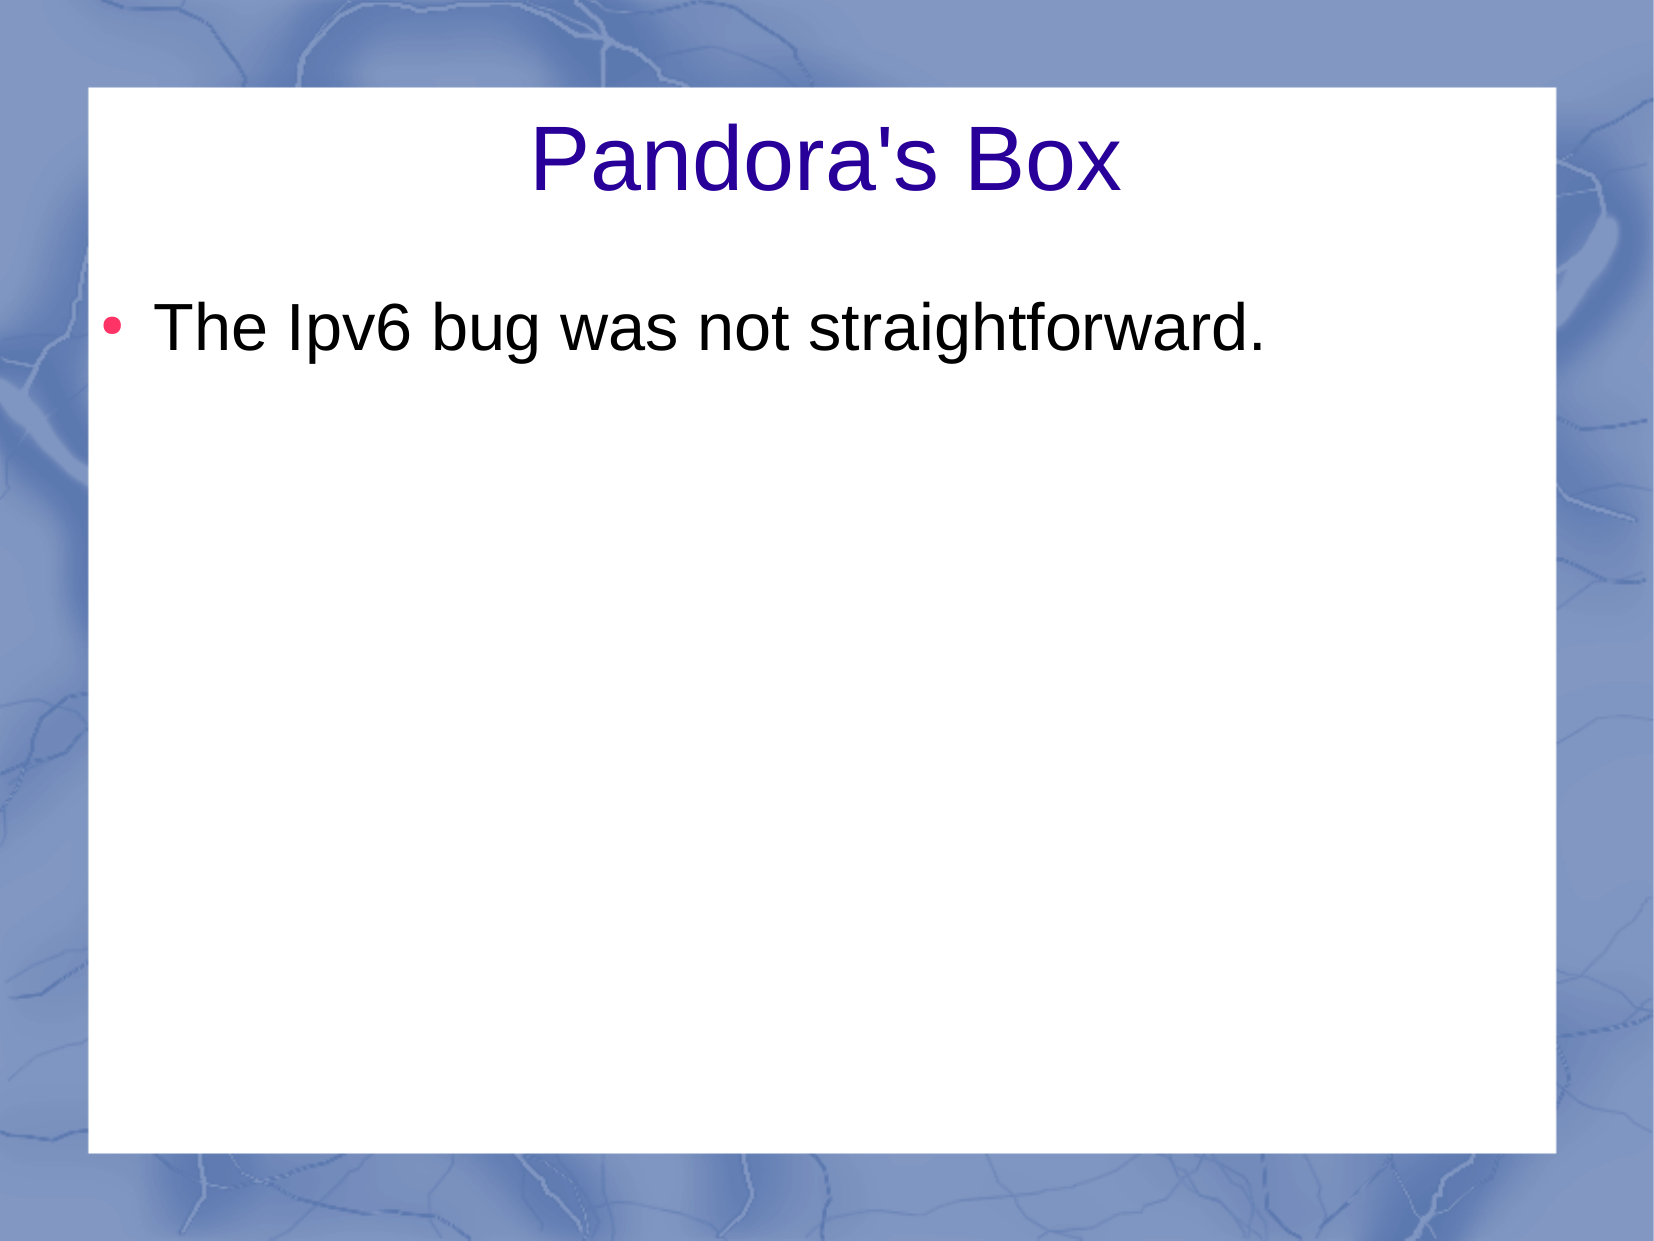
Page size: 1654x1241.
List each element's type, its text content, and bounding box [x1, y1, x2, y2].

picture [0, 0, 1654, 1241]
list The Ipv6 bug was not straightforward. [82, 290, 1571, 1094]
title Pandora's Box [82, 62, 1571, 256]
